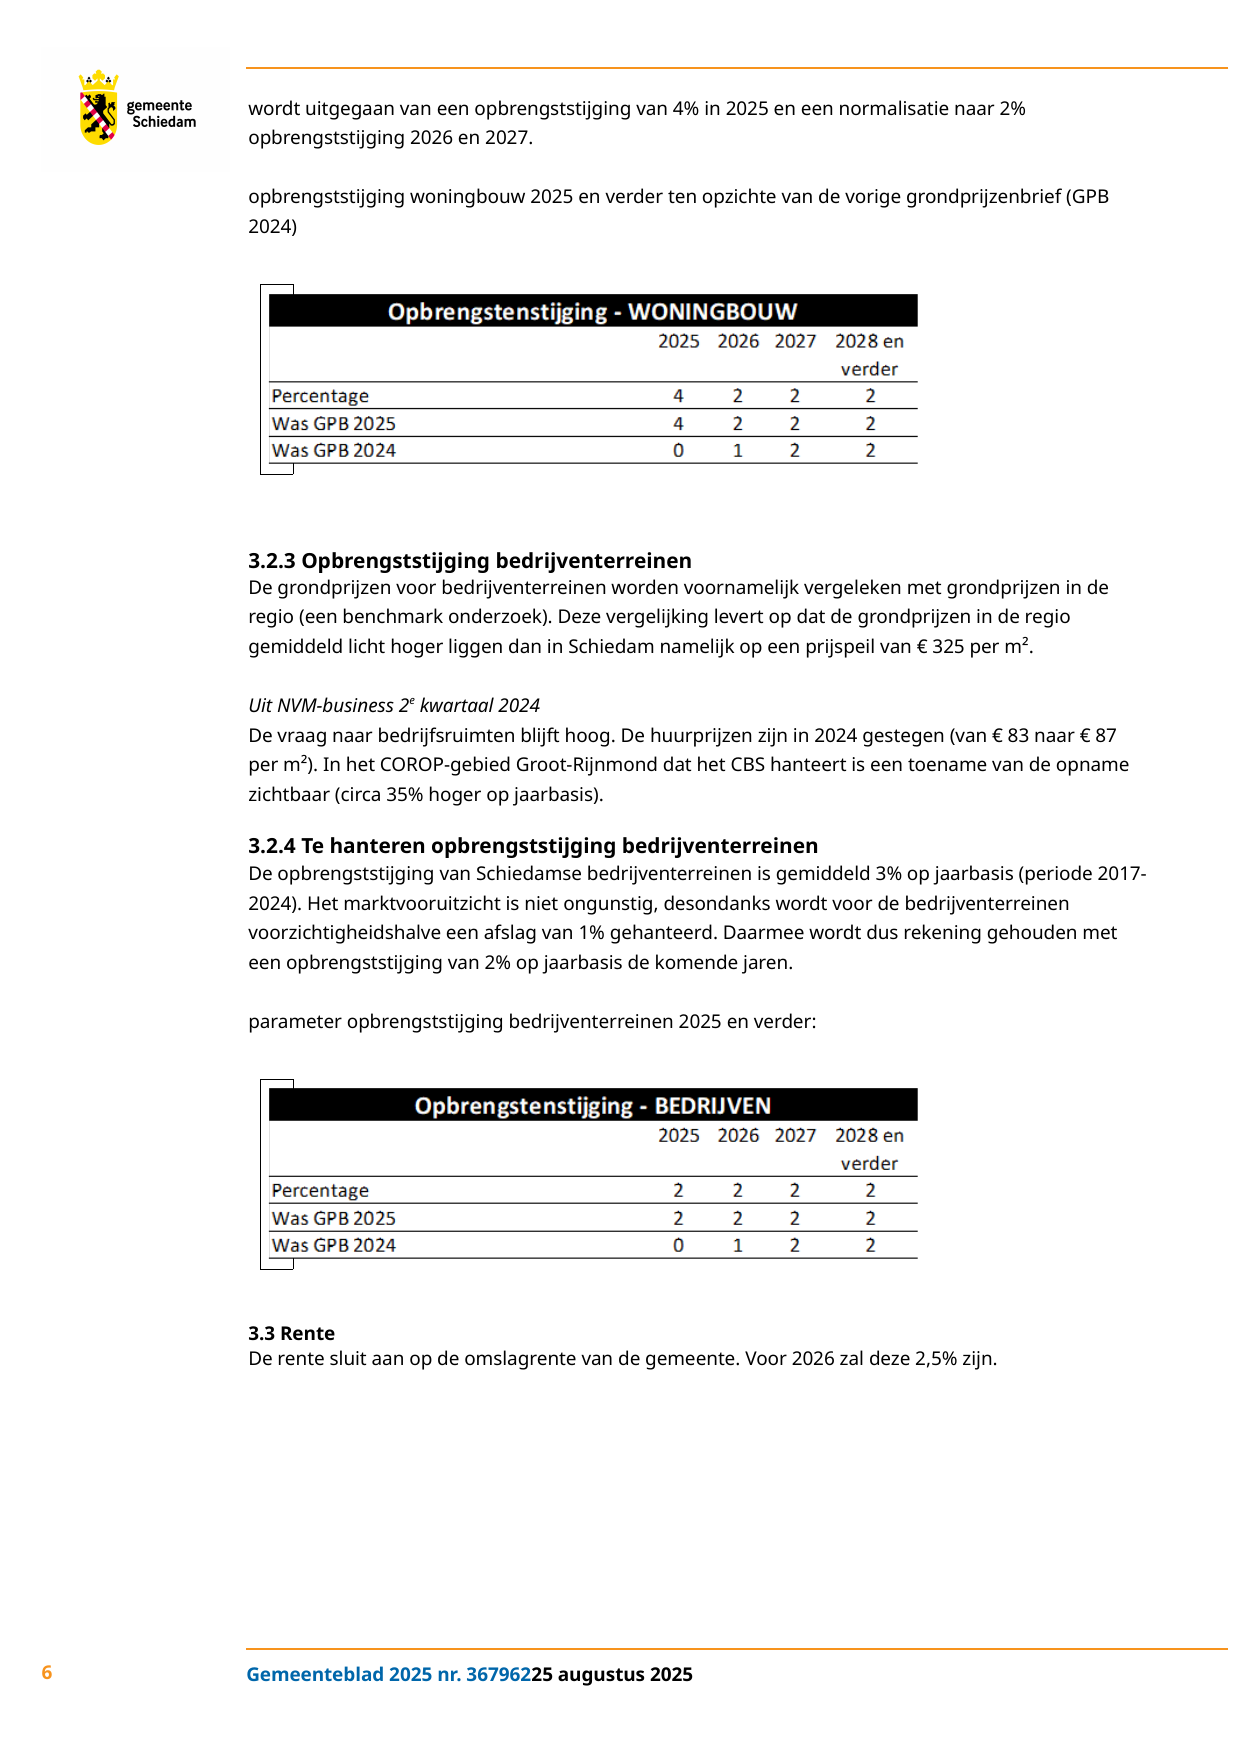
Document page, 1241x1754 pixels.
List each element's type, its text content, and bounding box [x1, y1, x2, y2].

text 3.3 Rente [248, 1320, 1152, 1346]
text Uit NVM-business 2e kwartaal 2024 [248, 692, 1152, 718]
picture [268, 293, 919, 465]
text opbrengststijging woningbouw 2025 en verder ten opzichte van de vorige grondprijzenbrief (GPB 2024) [248, 183, 1152, 239]
text De grondprijzen voor bedrijventerreinen worden voornamelijk vergeleken met grondprijzen in de regio (een benchmark onderzoek). Deze vergelijking levert op dat de grondprijzen in de regio gemiddeld licht hoger liggen dan in Schiedam namelijk op een prijspeil van € 325 per m². [248, 574, 1152, 659]
text 3.2.4 Te hanteren opbrengststijging bedrijventerreinen [248, 832, 1152, 860]
text 3.2.3 Opbrengststijging bedrijventerreinen [248, 546, 1152, 574]
picture [268, 1088, 919, 1260]
picture [41, 47, 231, 172]
text De opbrengststijging van Schiedamse bedrijventerreinen is gemiddeld 3% op jaarbasis (periode 2017-2024). Het marktvooruitzicht is niet ongunstig, desondanks wordt voor de bedrijventerreinen voorzichtigheidshalve een afslag van 1% gehanteerd. Daarmee wordt dus rekening gehouden met een opbrengststijging van 2% op jaarbasis de komende jaren. [248, 860, 1152, 974]
text wordt uitgegaan van een opbrengststijging van 4% in 2025 en een normalisatie naar 2% opbrengststijging 2026 en 2027. [248, 95, 1152, 150]
text De vraag naar bedrijfsruimten blijft hoog. De huurprijzen zijn in 2024 gestegen (van € 83 naar € 87 per m²). In het COROP-gebied Groot-Rijnmond dat het CBS hanteert is een toename van de opname zichtbaar (circa 35% hoger op jaarbasis). [248, 722, 1152, 807]
text parameter opbrengststijging bedrijventerreinen 2025 en verder: [248, 1008, 1152, 1034]
text De rente sluit aan op de omslagrente van de gemeente. Voor 2026 zal deze 2,5% zijn. [248, 1346, 1152, 1371]
